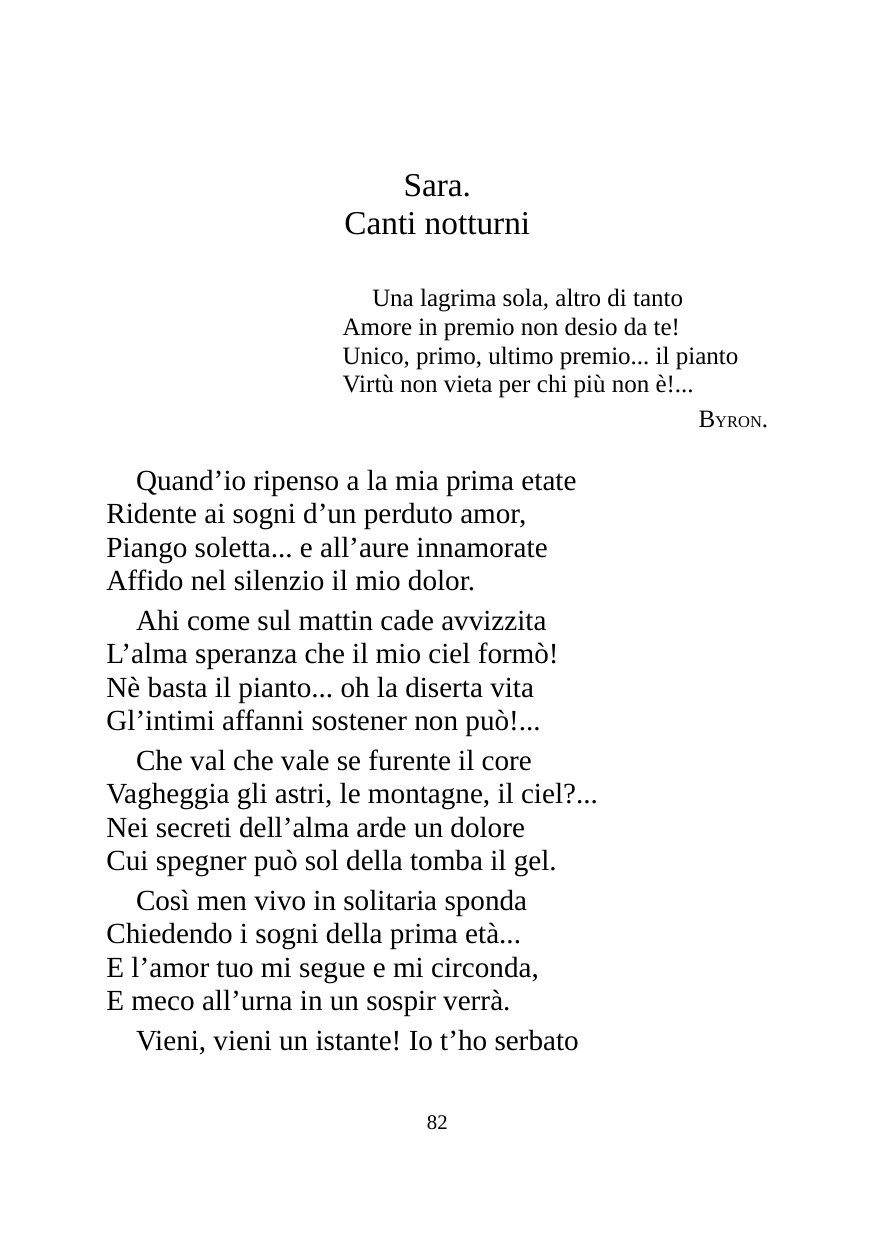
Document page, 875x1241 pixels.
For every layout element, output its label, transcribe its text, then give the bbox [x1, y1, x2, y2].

text Byron. [342, 404, 768, 433]
text Ahi come sul mattin cade avvizzita L’alma speranza che il mio ciel formò! Nè basta il pianto... oh la diserta vita Gl’intimi affanni sostener non può!... [106, 603, 768, 737]
text Vieni, vieni un istante! Io t’ho serbato [106, 1023, 768, 1057]
subtitle Sara. Canti notturni [106, 165, 768, 242]
text Che val che vale se furente il core Vagheggia gli astri, le montagne, il ciel?... Nei secreti dell’alma arde un dolore Cui spegner può sol della tomba il gel. [106, 743, 768, 877]
text Una lagrima sola, altro di tanto Amore in premio non desio da te! Unico, primo, ultimo premio... il pianto Virtù non vieta per chi più non è!... [342, 283, 768, 398]
text Così men vivo in solitaria sponda Chiedendo i sogni della prima età... E l’amor tuo mi segue e mi circonda, E meco all’urna in un sospir verrà. [106, 883, 768, 1017]
text Quand’io ripenso a la mia prima etate Ridente ai sogni d’un perduto amor, Piango soletta... e all’aure innamorate Affido nel silenzio il mio dolor. [106, 463, 768, 597]
